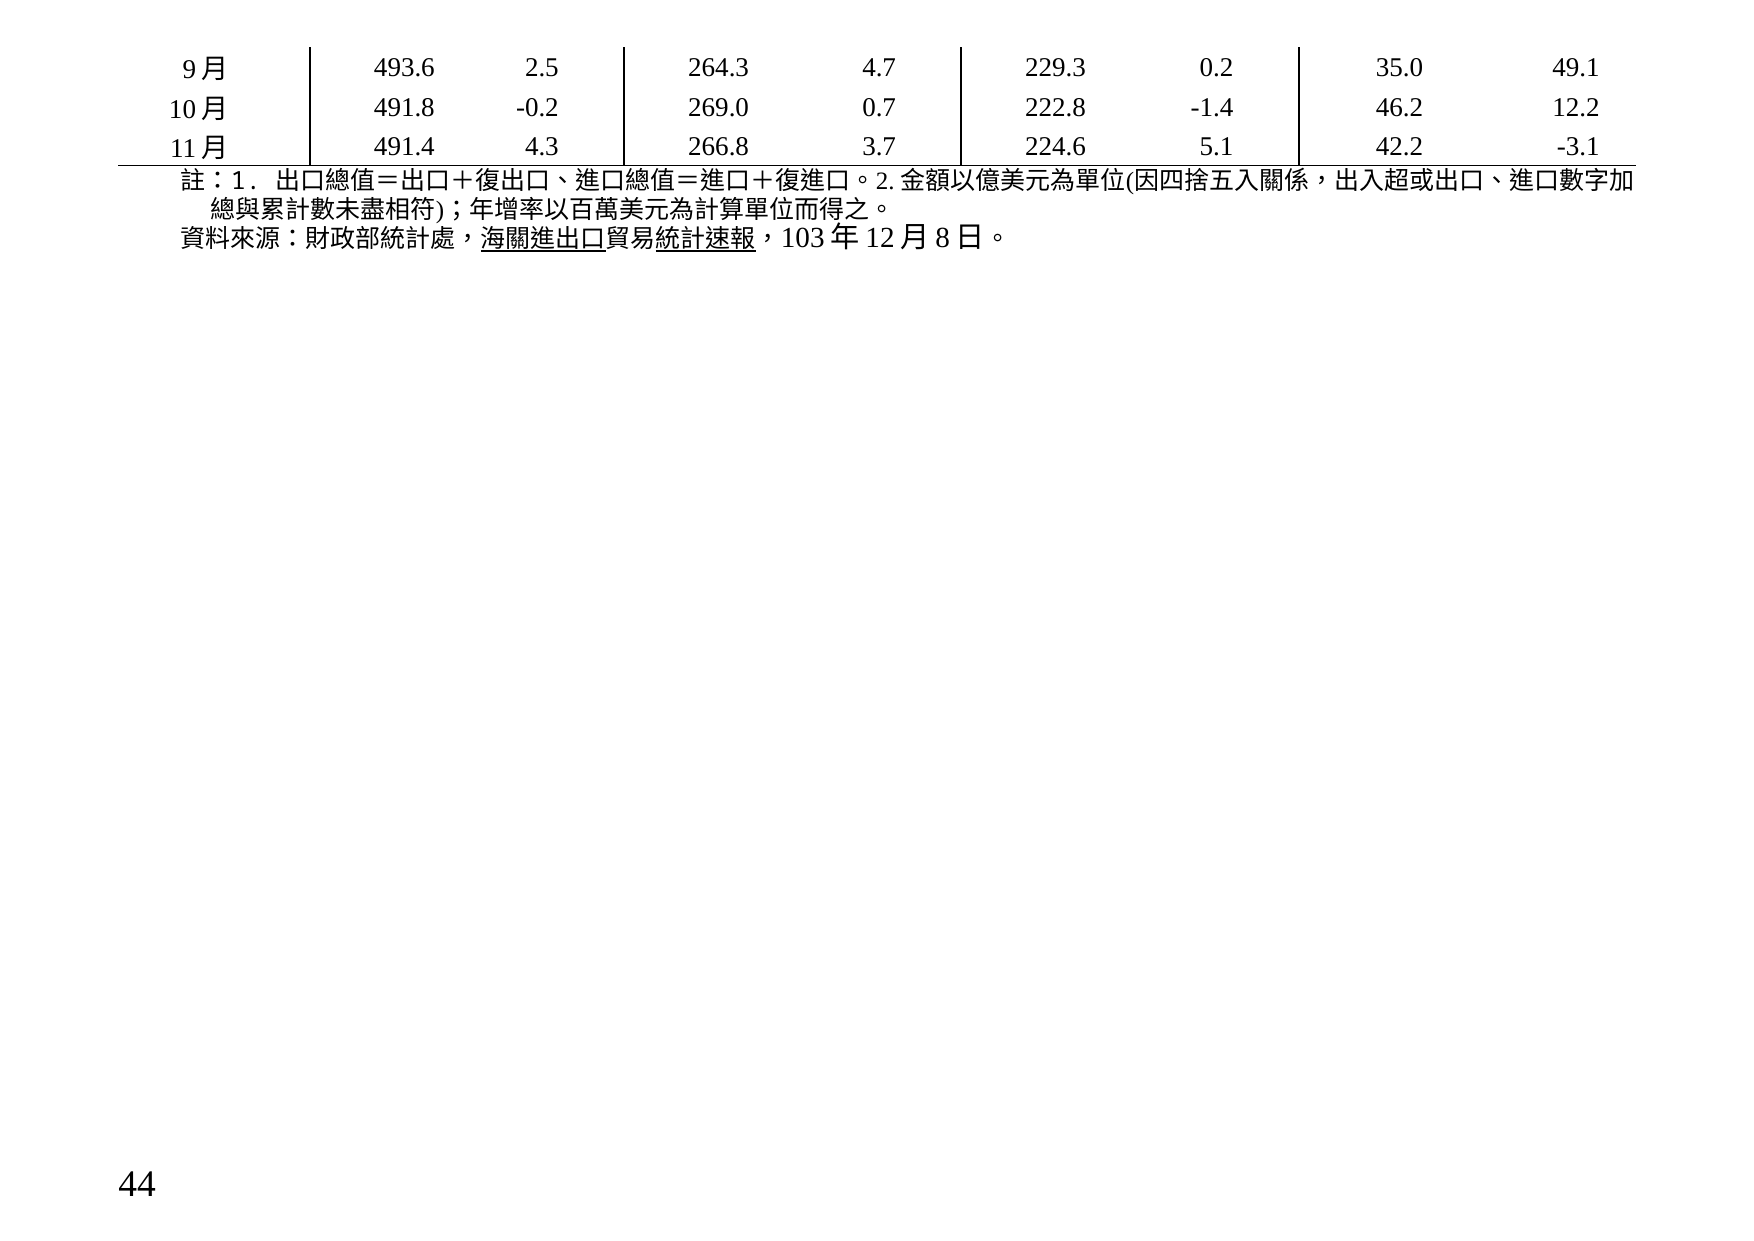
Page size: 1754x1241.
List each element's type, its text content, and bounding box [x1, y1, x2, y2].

table_cell 35.0 [1300, 47, 1467, 87]
text 資料來源：財政部統計處，海關進出口貿易統計速報，103年12月8日。 [181, 224, 1636, 254]
table_cell 4.7 [793, 47, 960, 87]
table_cell 491.8 [311, 87, 455, 126]
table_cell 3.7 [793, 126, 960, 165]
table_cell 264.3 [625, 47, 793, 87]
table_cell 229.3 [962, 47, 1130, 87]
table_cell 0.2 [1130, 47, 1298, 87]
table_cell 266.8 [625, 126, 793, 165]
table_cell 46.2 [1300, 87, 1467, 126]
table_cell 9月 [118, 47, 309, 87]
table_cell 12.2 [1467, 87, 1636, 126]
table_cell 0.7 [793, 87, 960, 126]
table_cell 10月 [118, 87, 309, 126]
table_cell -1.4 [1130, 87, 1298, 126]
table_cell 224.6 [962, 126, 1130, 165]
table_cell 5.1 [1130, 126, 1298, 165]
table_cell 493.6 [311, 47, 455, 87]
table_cell 49.1 [1467, 47, 1636, 87]
table_cell 42.2 [1300, 126, 1467, 165]
table_cell -3.1 [1467, 126, 1636, 165]
text 註：1. 出口總值＝出口＋復出口、進口總值＝進口＋復進口。2. 金額以億美元為單位(因四捨五入關係，出入超或出口、進口數字加總與累計數未盡相符)；年增率以百萬美元為計算單位而得之。 [181, 166, 1636, 224]
table_cell 2.5 [455, 47, 623, 87]
table_cell 269.0 [625, 87, 793, 126]
table_cell 4.3 [455, 126, 623, 165]
table_cell 11月 [118, 126, 309, 165]
table_cell -0.2 [455, 87, 623, 126]
table_cell 222.8 [962, 87, 1130, 126]
table_cell 491.4 [311, 126, 455, 165]
